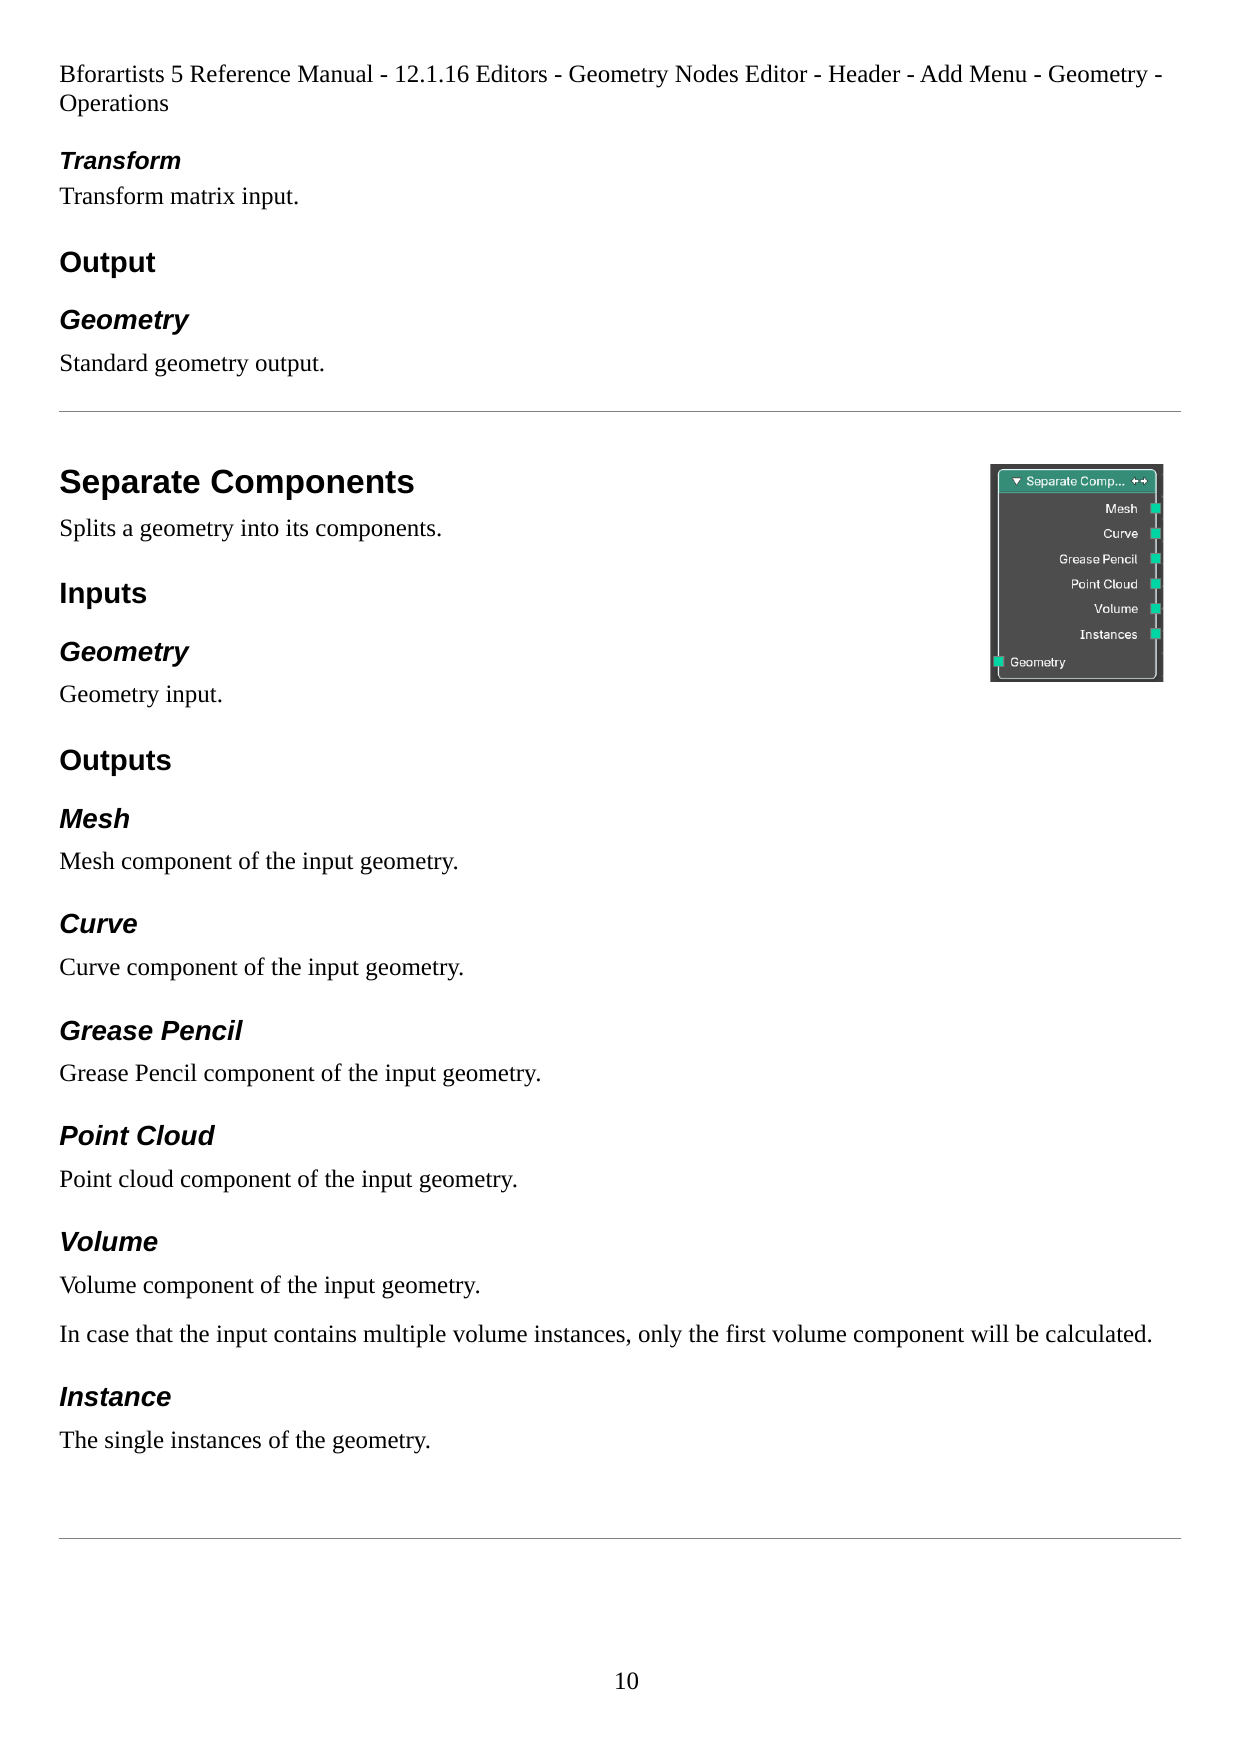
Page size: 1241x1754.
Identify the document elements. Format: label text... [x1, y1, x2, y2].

text Splits a geometry into its components. [59, 513, 990, 542]
subtitle Mesh [59, 802, 1181, 834]
subtitle Volume [59, 1226, 1181, 1258]
subtitle Transform [59, 146, 1181, 174]
subtitle Outputs [59, 743, 1181, 777]
subtitle [1164, 576, 1181, 610]
text The single instances of the geometry. [59, 1425, 1181, 1454]
subtitle Geometry [59, 635, 990, 667]
text Transform matrix input. [59, 181, 1181, 209]
subtitle Geometry [59, 303, 1181, 335]
subtitle Grease Pencil [59, 1014, 1181, 1046]
text In case that the input contains multiple volume instances, only the first volume component will be calculated. [59, 1319, 1181, 1348]
text Point cloud component of the input geometry. [59, 1164, 1181, 1193]
text Standard geometry output. [59, 348, 1181, 376]
subtitle Inputs [59, 576, 990, 610]
subtitle Output [59, 244, 1181, 278]
subtitle Point Cloud [59, 1120, 1181, 1152]
subtitle Curve [59, 908, 1181, 940]
subtitle Instance [59, 1381, 1181, 1413]
subtitle Separate Components [59, 462, 1181, 500]
text Geometry input. [59, 679, 1181, 708]
picture [990, 464, 1164, 682]
text Curve component of the input geometry. [59, 952, 1181, 981]
subtitle [1164, 635, 1181, 667]
text Mesh component of the input geometry. [59, 846, 1181, 875]
text Volume component of the input geometry. [59, 1270, 1181, 1299]
text Grease Pencil component of the input geometry. [59, 1058, 1181, 1087]
